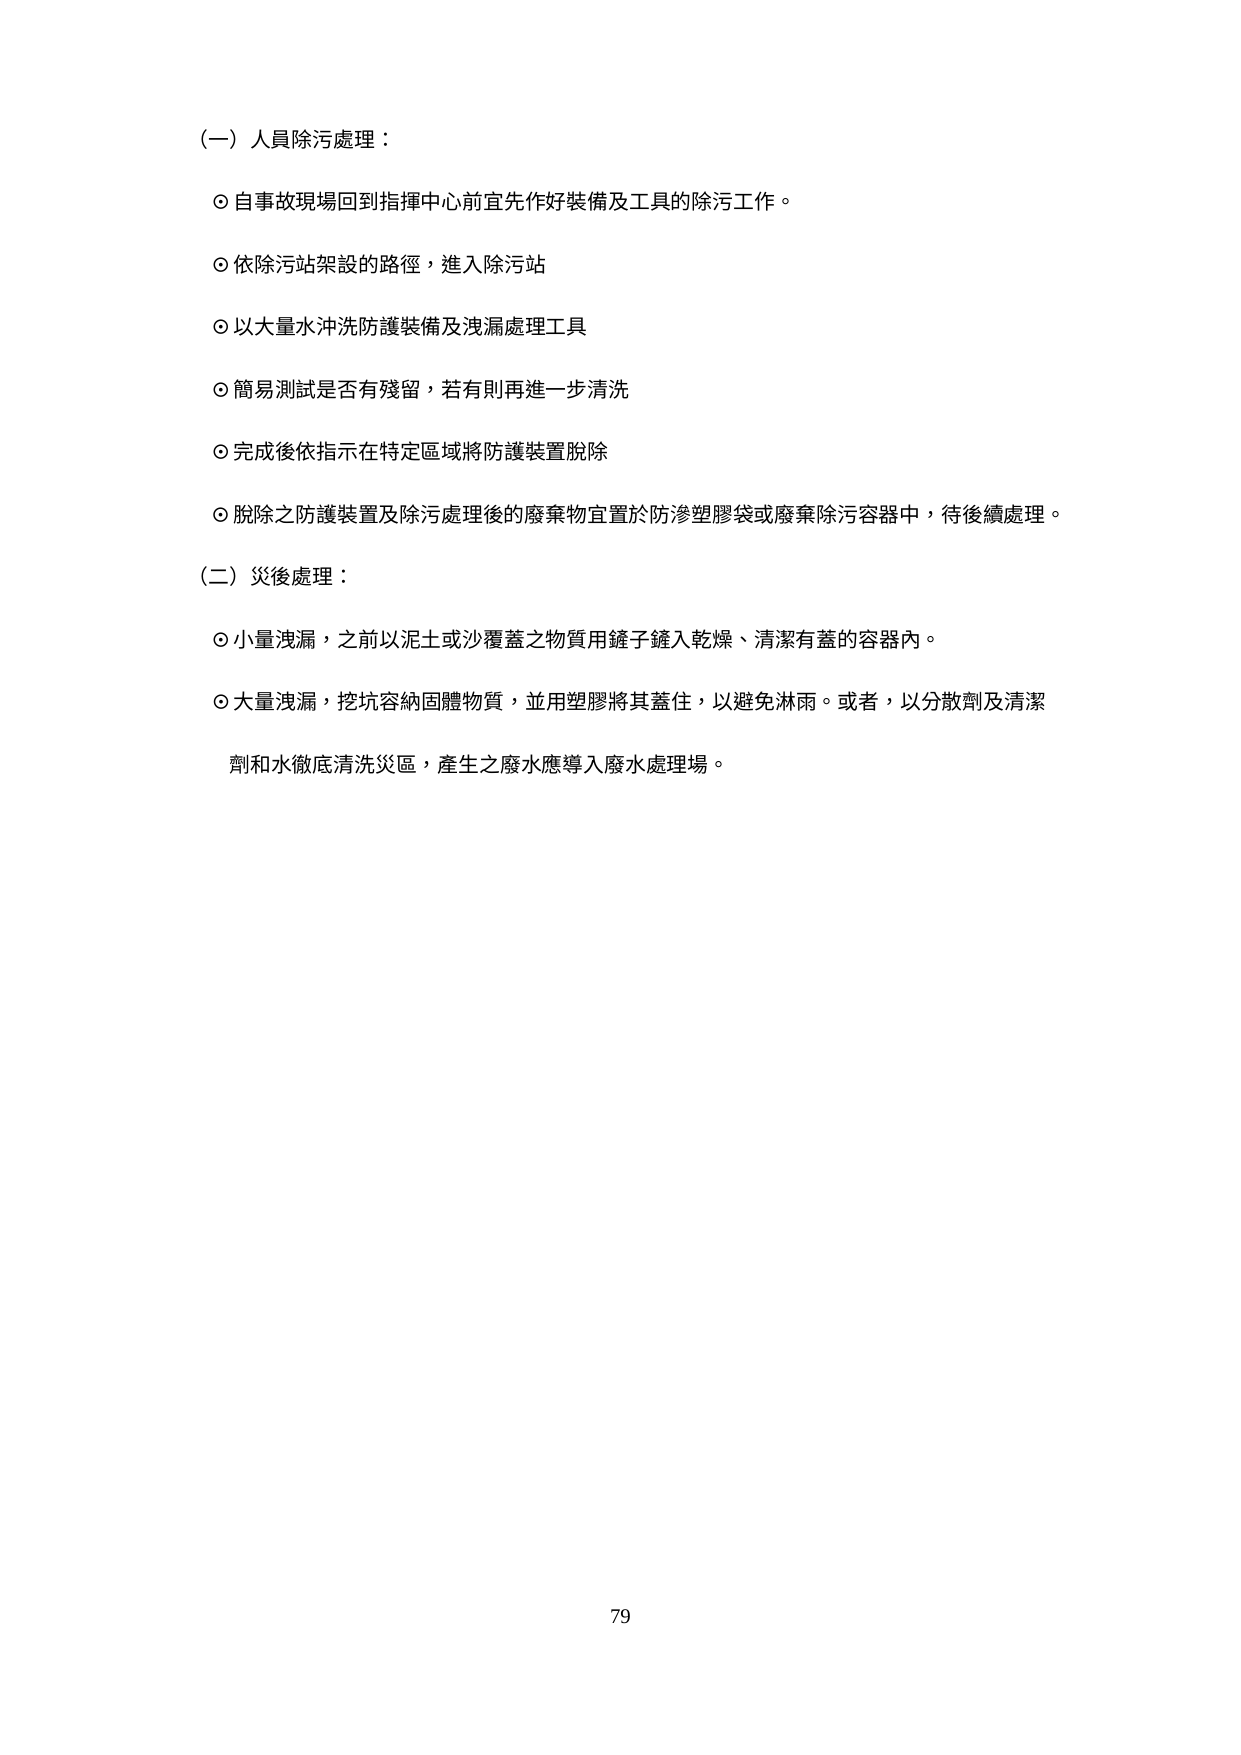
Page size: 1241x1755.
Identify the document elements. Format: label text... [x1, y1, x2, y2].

text ⊙以大量水沖洗防護裝備及洩漏處理工具 [187, 284, 1053, 346]
text ⊙脫除之防護裝置及除污處理後的廢棄物宜置於防滲塑膠袋或廢棄除污容器中，待後續處理。 [208, 471, 1053, 534]
text ⊙小量洩漏，之前以泥土或沙覆蓋之物質用鏟子鏟入乾燥、清潔有蓋的容器內。 [187, 596, 1053, 659]
text ⊙完成後依指示在特定區域將防護裝置脫除 [187, 409, 1053, 471]
text ⊙簡易測試是否有殘留，若有則再進一步清洗 [187, 346, 1053, 409]
text ⊙自事故現場回到指揮中心前宜先作好裝備及工具的除污工作。 [187, 159, 1053, 221]
text （二）災後處理： [187, 534, 1053, 596]
text ⊙大量洩漏，挖坑容納固體物質，並用塑膠將其蓋住，以避免淋雨。或者，以分散劑及清潔劑和水徹底清洗災區，產生之廢水應導入廢水處理場。 [208, 659, 1053, 784]
text （一）人員除污處理： [187, 96, 1053, 159]
text ⊙依除污站架設的路徑，進入除污站 [187, 221, 1053, 284]
